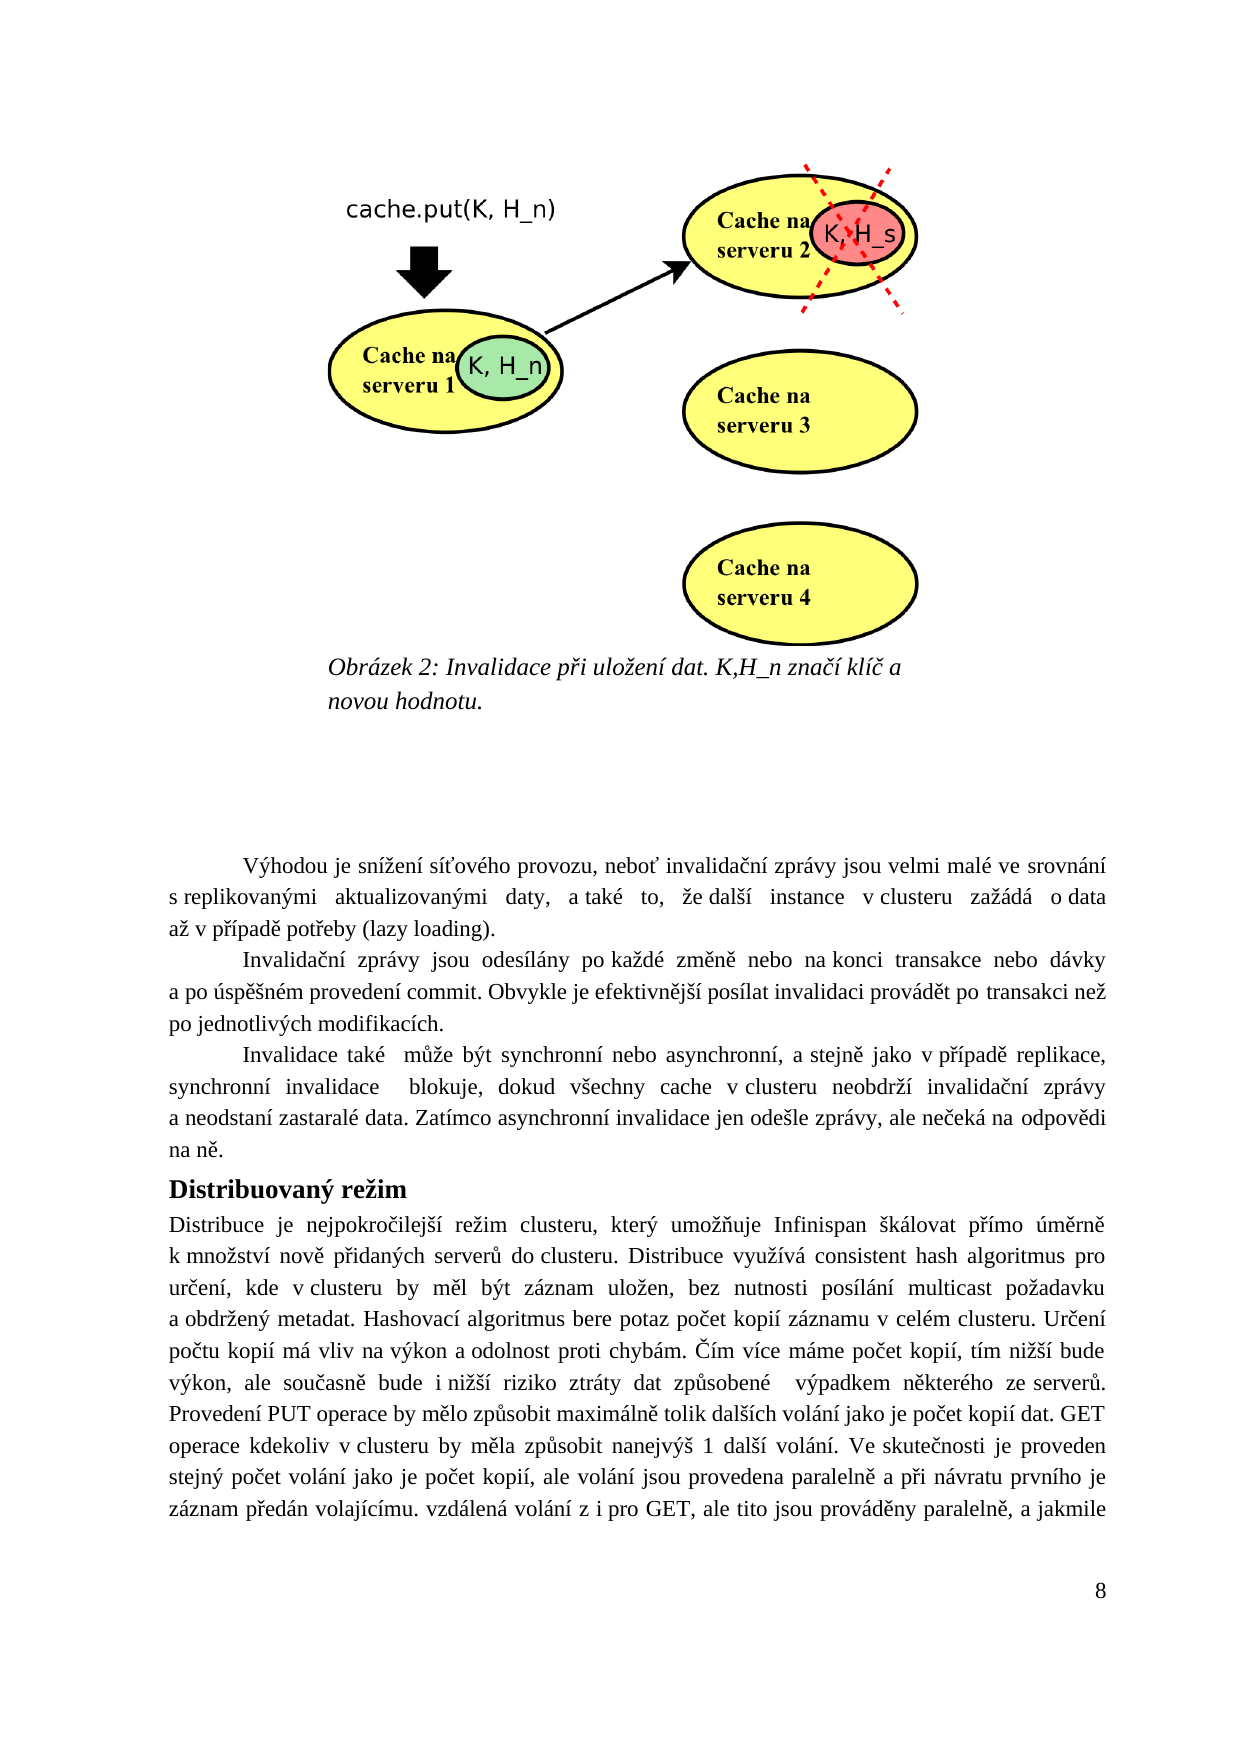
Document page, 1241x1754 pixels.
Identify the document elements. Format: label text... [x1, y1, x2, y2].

text Distribuce je nejpokročilejší režim clusteru, který umožňuje Infinispan škálovat přímo úměrně k množství nově přidaných serverů do clusteru. Distribuce využívá consistent hash algoritmus pro určení, kde v clusteru by měl být záznam uložen, bez nutnosti posílání multicast požadavku a obdržený metadat. Hashovací algoritmus bere potaz počet kopií záznamu v celém clusteru. Určení počtu kopií má vliv na výkon a odolnost proti chybám. Čím více máme počet kopií, tím nižší bude výkon, ale současně bude i nižší riziko ztráty dat způsobené výpadkem některého ze serverů. Provedení PUT operace by mělo způsobit maximálně tolik dalších volání jako je počet kopií dat. GET operace kdekoliv v clusteru by měla způsobit nanejvýš 1 další volání. Ve skutečnosti je proveden stejný počet volání jako je počet kopií, ale volání jsou provedena paralelně a při návratu prvního je záznam předán volajícímu. vzdálená volání z i pro GET, ale tito jsou prováděny paralelně, a jakmile [169, 1211, 1106, 1521]
text Invalidace také může být synchronní nebo asynchronní, a stejně jako v případě replikace, synchronní invalidace blokuje, dokud všechny cache v clusteru neobdrží invalidační zprávy a neodstaní zastaralé data. Zatímco asynchronní invalidace jen odešle zprávy, ale nečeká na odpovědi na ně. [169, 1041, 1106, 1162]
text Obrázek 2: Invalidace při uložení dat. K,H_n značí klíč a novou hodnotu. [328, 646, 919, 715]
text Výhodou je snížení síťového provozu, neboť invalidační zprávy jsou velmi malé ve srovnání s replikovanými aktualizovanými daty, a také to, že další instance v clusteru zažádá o data až v případě potřeby (lazy loading). [169, 852, 1106, 941]
picture [327, 163, 919, 646]
text Invalidační zprávy jsou odesílány po každé změně nebo na konci transakce nebo dávky a po úspěšném provedení commit. Obvykle je efektivnější posílat invalidaci provádět po transakci než po jednotlivých modifikacích. [169, 946, 1106, 1036]
text Distribuovaný režim [169, 1173, 1106, 1204]
